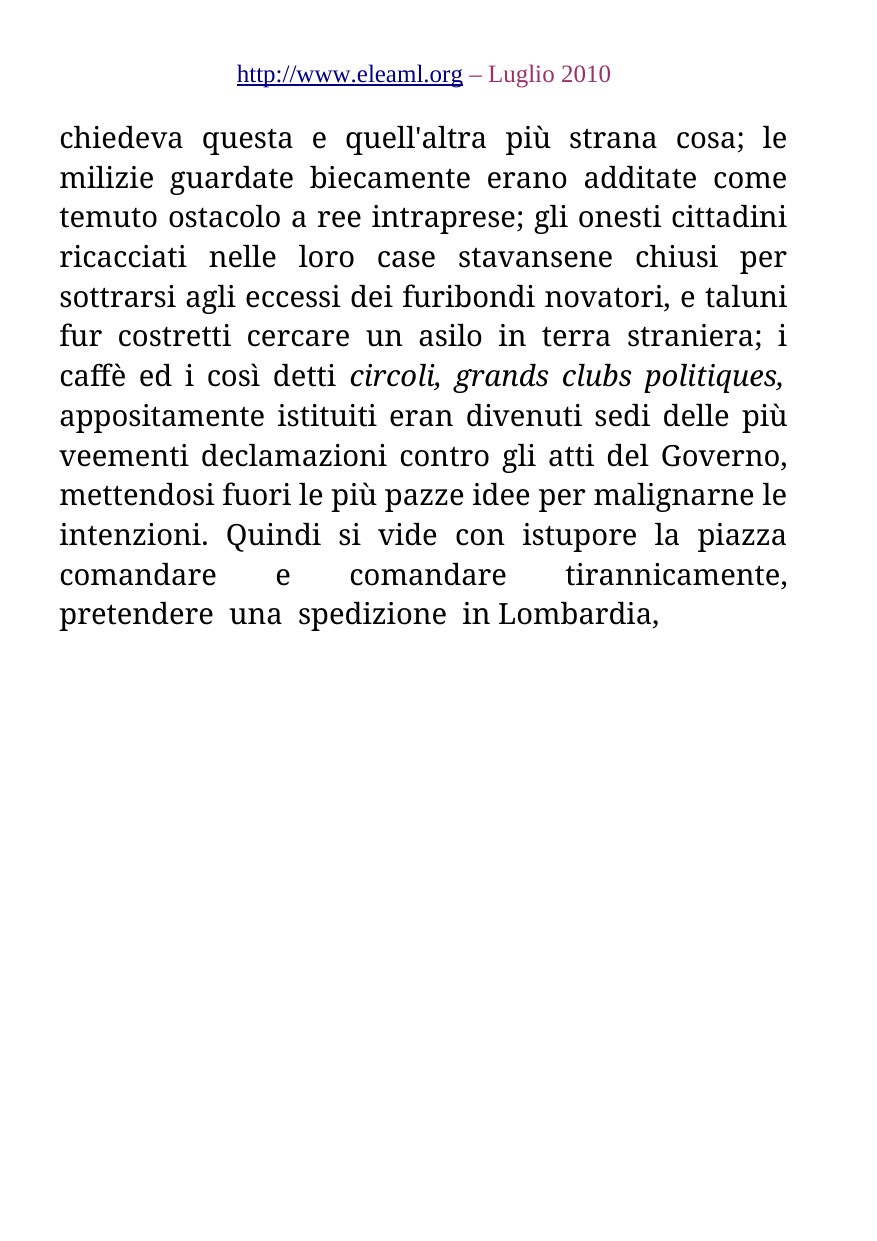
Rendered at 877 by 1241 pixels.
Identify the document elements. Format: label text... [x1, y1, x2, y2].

text chiedeva questa e quell'altra più strana cosa; le milizie guardate biecamente erano additate come temuto ostacolo a ree intraprese; gli onesti cittadini ricacciati nelle loro case stavansene chiusi per sottrarsi agli eccessi dei furibondi novatori, e taluni fur costretti cercare un asilo in terra straniera; i caffè ed i così detti circoli, grands clubs politiques, appositamente istituiti eran divenuti sedi delle più veementi declamazioni contro gli atti del Governo, mettendosi fuori le più pazze idee per malignarne le intenzioni. Quindi si vide con istupore la piazza comandare e comandare tirannicamente, pretendere una spedizione in Lombardia, [59, 117, 788, 633]
